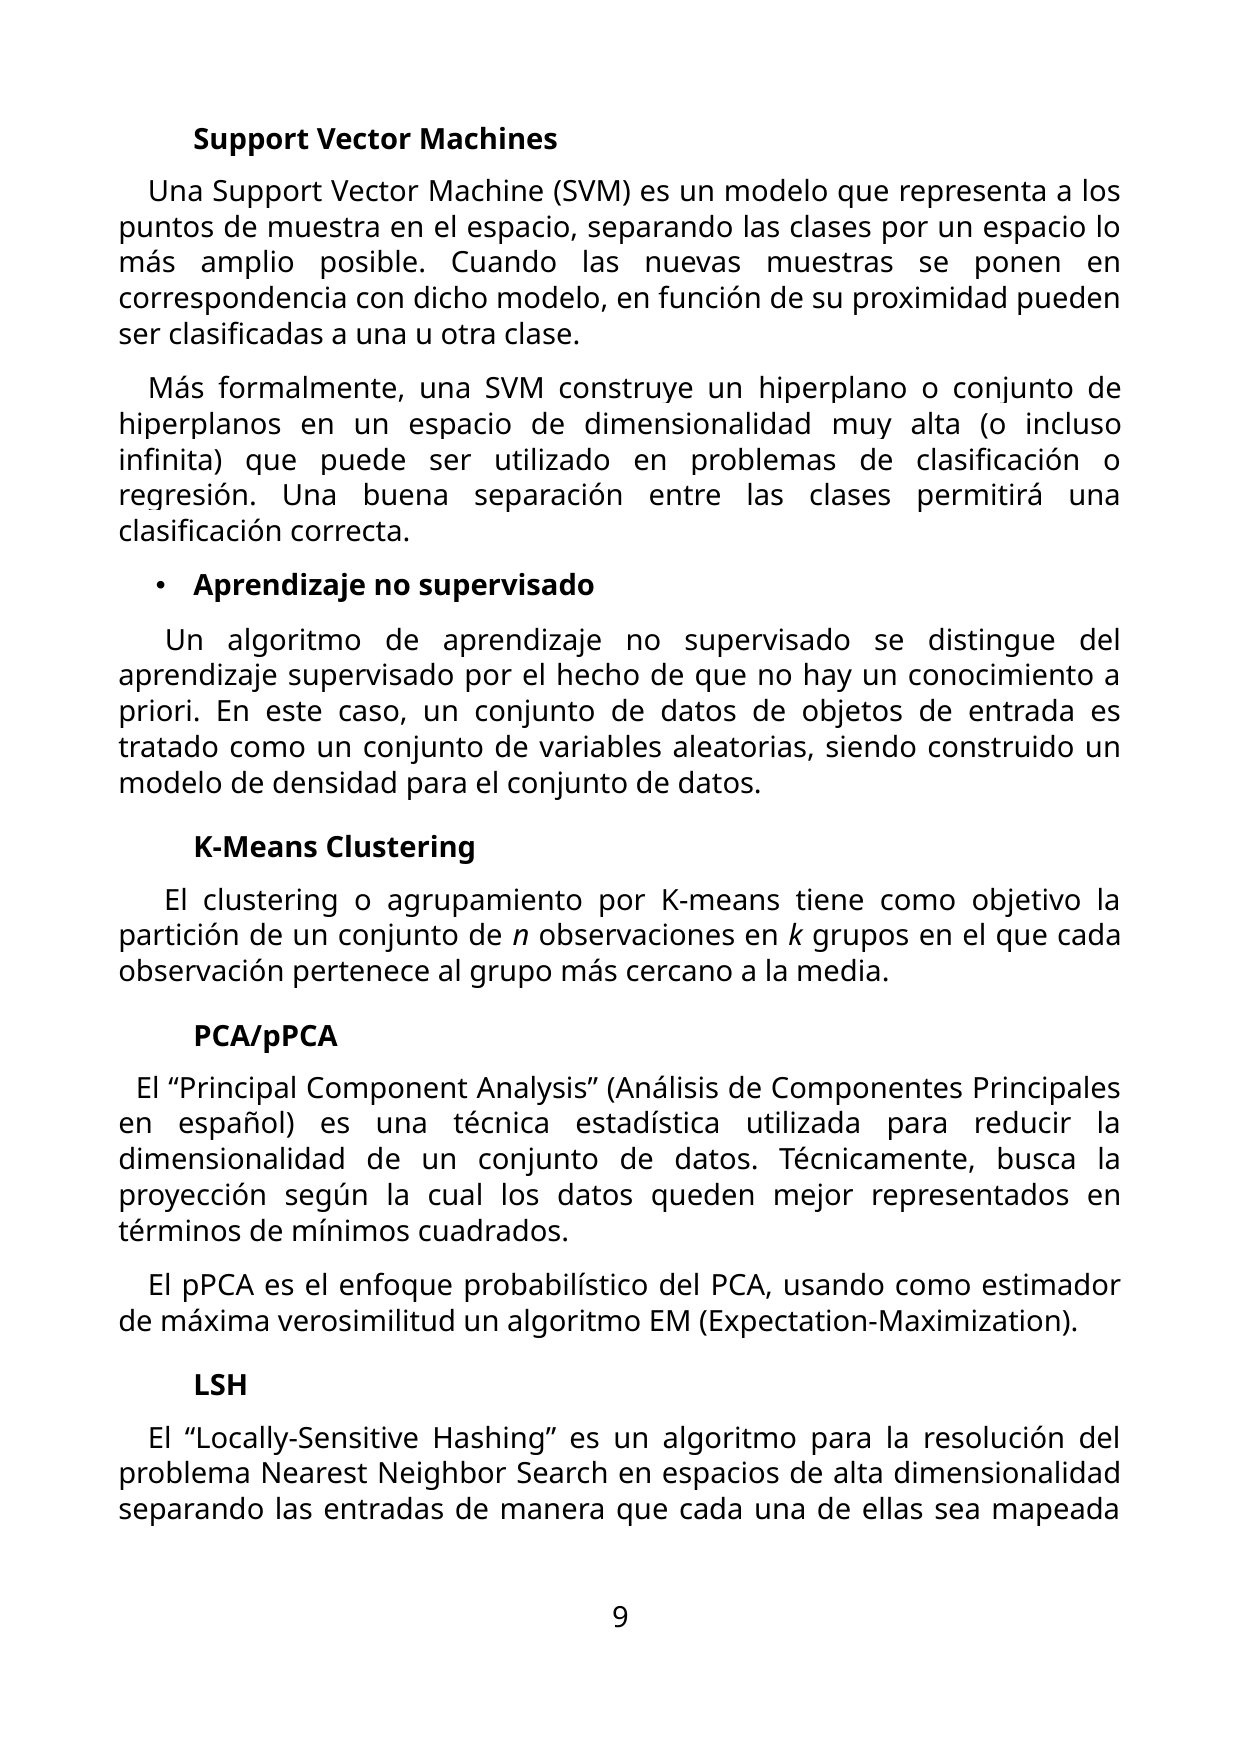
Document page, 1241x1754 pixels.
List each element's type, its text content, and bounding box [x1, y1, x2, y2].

subtitle Support Vector Machines [118, 118, 1122, 158]
list El “Principal Component Analysis” (Análisis de Componentes Principales en español) es una técnica estadística utilizada para reducir la dimensionalidad de un conjunto de datos. Técnicamente, busca la proyección según la cual los datos queden mejor representados en términos de mínimos cuadrados. [118, 1067, 1122, 1250]
text El pPCA es el enfoque probabilístico del PCA, usando como estimador de máxima verosimilitud un algoritmo EM (Expectation-Maximization). [118, 1264, 1122, 1340]
text Más formalmente, una SVM construye un hiperplano o conjunto de hiperplanos en un espacio de dimensionalidad muy alta (o incluso infinita) que puede ser utilizado en problemas de clasificación o regresión. Una buena separación entre las clases permitirá una clasificación correcta. [118, 367, 1122, 550]
text Una Support Vector Machine (SVM) es un modelo que representa a los puntos de muestra en el espacio, separando las clases por un espacio lo más amplio posible. Cuando las nuevas muestras se ponen en correspondencia con dicho modelo, en función de su proximidad pueden ser clasificadas a una u otra clase. [118, 170, 1122, 353]
text El clustering o agrupamiento por K-means tiene como objetivo la partición de un conjunto de n observaciones en k grupos en el que cada observación pertenece al grupo más cercano a la media. [118, 879, 1122, 990]
list Aprendizaje no supervisado [156, 565, 1122, 604]
subtitle PCA/pPCA [118, 1015, 1122, 1054]
text Un algoritmo de aprendizaje no supervisado se distingue del aprendizaje supervisado por el hecho de que no hay un conocimiento a priori. En este caso, un conjunto de datos de objetos de entrada es tratado como un conjunto de variables aleatorias, siendo construido un modelo de densidad para el conjunto de datos. [118, 619, 1122, 802]
subtitle K-Means Clustering [118, 827, 1122, 866]
text El “Locally-Sensitive Hashing” es un algoritmo para la resolución del problema Nearest Neighbor Search en espacios de alta dimensionalidad separando las entradas de manera que cada una de ellas sea mapeada [118, 1417, 1122, 1528]
subtitle LSH [118, 1365, 1122, 1404]
